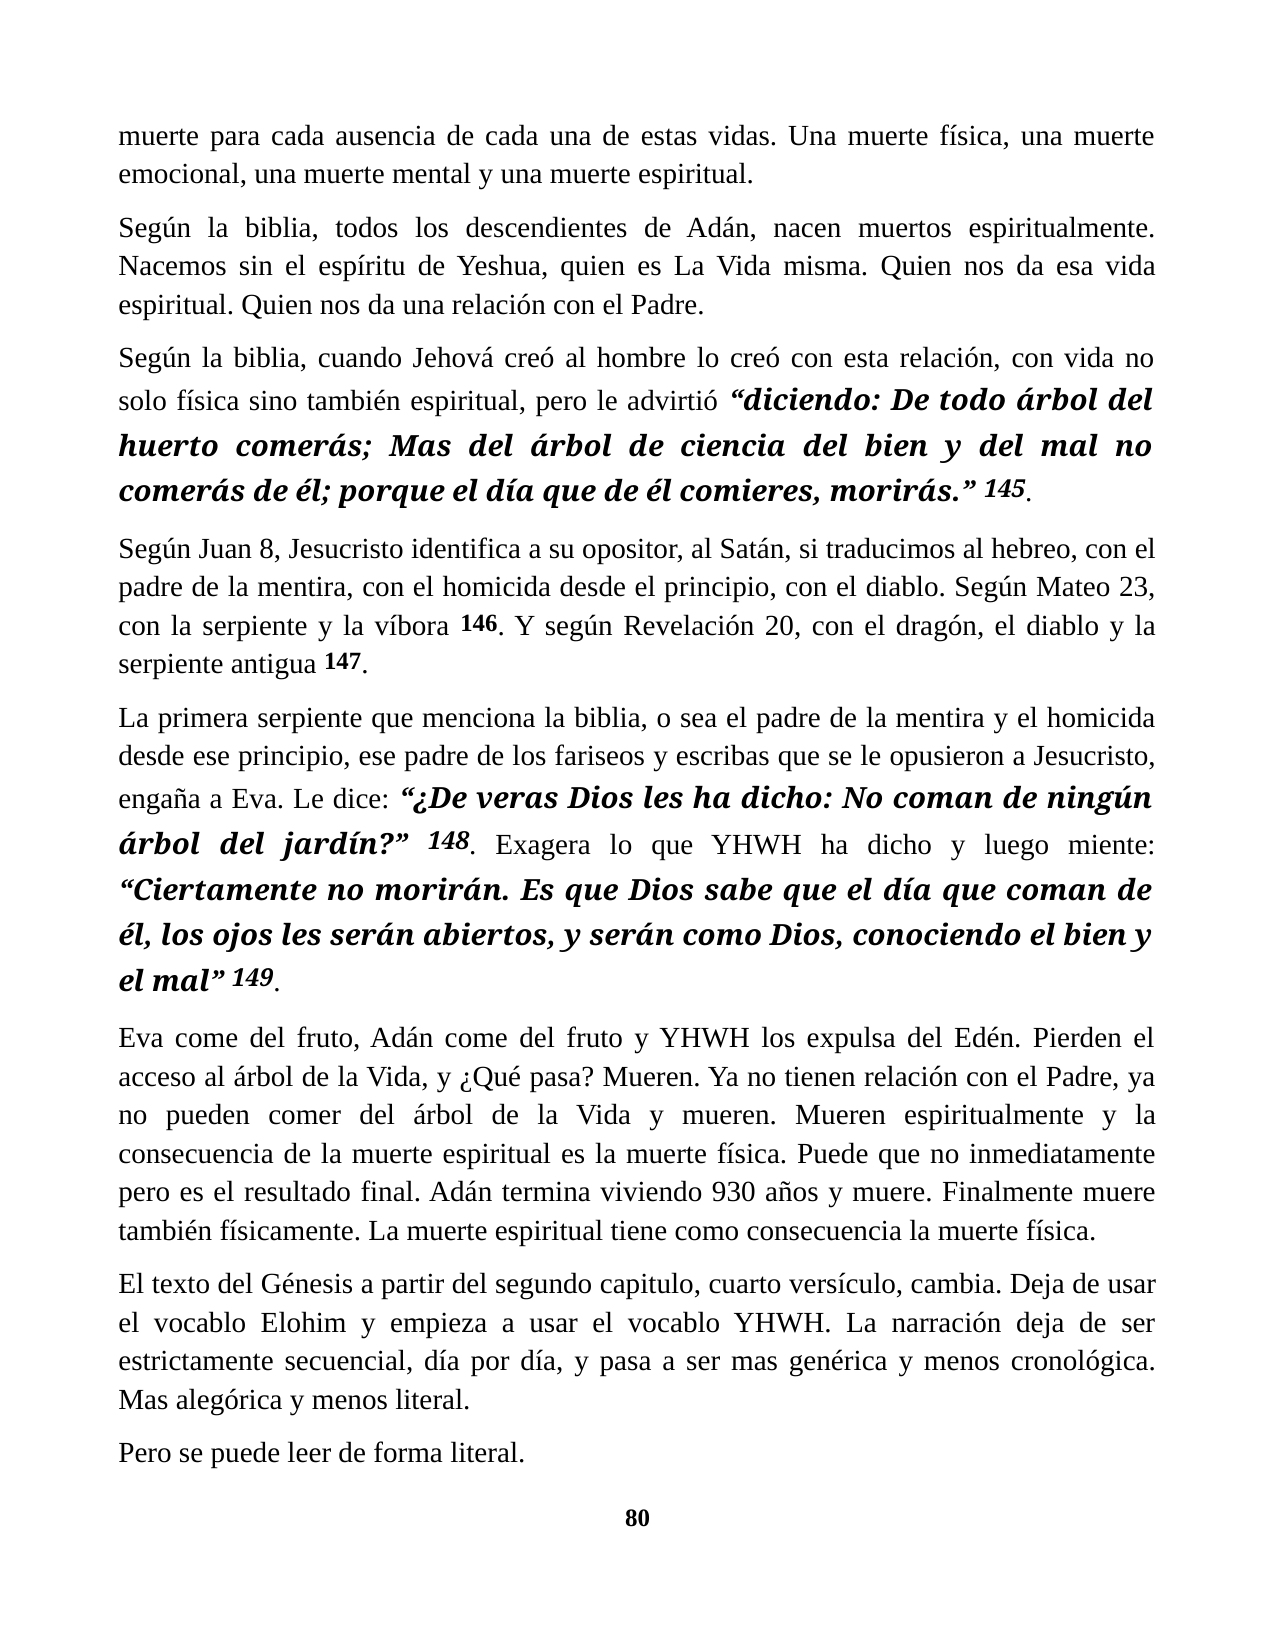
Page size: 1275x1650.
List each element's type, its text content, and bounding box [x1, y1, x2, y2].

text Según la biblia, todos los descendientes de Adán, nacen muertos espiritualmente. Nacemos sin el espíritu de Yeshua, quien es La Vida misma. Quien nos da esa vida espiritual. Quien nos da una relación con el Padre. [118, 210, 1157, 320]
text Eva come del fruto, Adán come del fruto y YHWH los expulsa del Edén. Pierden el acceso al árbol de la Vida, y ¿Qué pasa? Mueren. Ya no tienen relación con el Padre, ya no pueden comer del árbol de la Vida y mueren. Mueren espiritualmente y la consecuencia de la muerte espiritual es la muerte física. Puede que no inmediatamente pero es el resultado final. Adán termina viviendo 930 años y muere. Finalmente muere también físicamente. La muerte espiritual tiene como consecuencia la muerte física. [118, 1020, 1157, 1247]
text La primera serpiente que menciona la biblia, o sea el padre de la mentira y el homicida desde ese principio, ese padre de los fariseos y escribas que se le opusieron a Jesucristo, engaña a Eva. Le dice: “¿De veras Dios les ha dicho: No coman de ningún árbol del jardín?” . Exagera lo que YHWH ha dicho y luego miente: “Ciertamente no morirán. Es que Dios sabe que el día que coman de él, los ojos les serán abiertos, y serán como Dios, conociendo el bien y el mal” . [118, 700, 1157, 1000]
text Pero se puede leer de forma literal. [118, 1435, 1157, 1468]
text muerte para cada ausencia de cada una de estas vidas. Una muerte física, una muerte emocional, una muerte mental y una muerte espiritual. [118, 118, 1157, 190]
text Según la biblia, cuando Jehová creó al hombre lo creó con esta relación, con vida no solo física sino también espiritual, pero le advirtió “diciendo: De todo árbol del huerto comerás; Mas del árbol de ciencia del bien y del mal no comerás de él; porque el día que de él comieres, morirás.” . [118, 340, 1157, 510]
text El texto del Génesis a partir del segundo capitulo, cuarto versículo, cambia. Deja de usar el vocablo Elohim y empieza a usar el vocablo YHWH. La narración deja de ser estrictamente secuencial, día por día, y pasa a ser mas genérica y menos cronológica. Mas alegórica y menos literal. [118, 1266, 1157, 1415]
text Según Juan 8, Jesucristo identifica a su opositor, al Satán, si traducimos al hebreo, con el padre de la mentira, con el homicida desde el principio, con el diablo. Según Mateo 23, con la serpiente y la víbora . Y según Revelación 20, con el dragón, el diablo y la serpiente antigua . [118, 531, 1157, 680]
